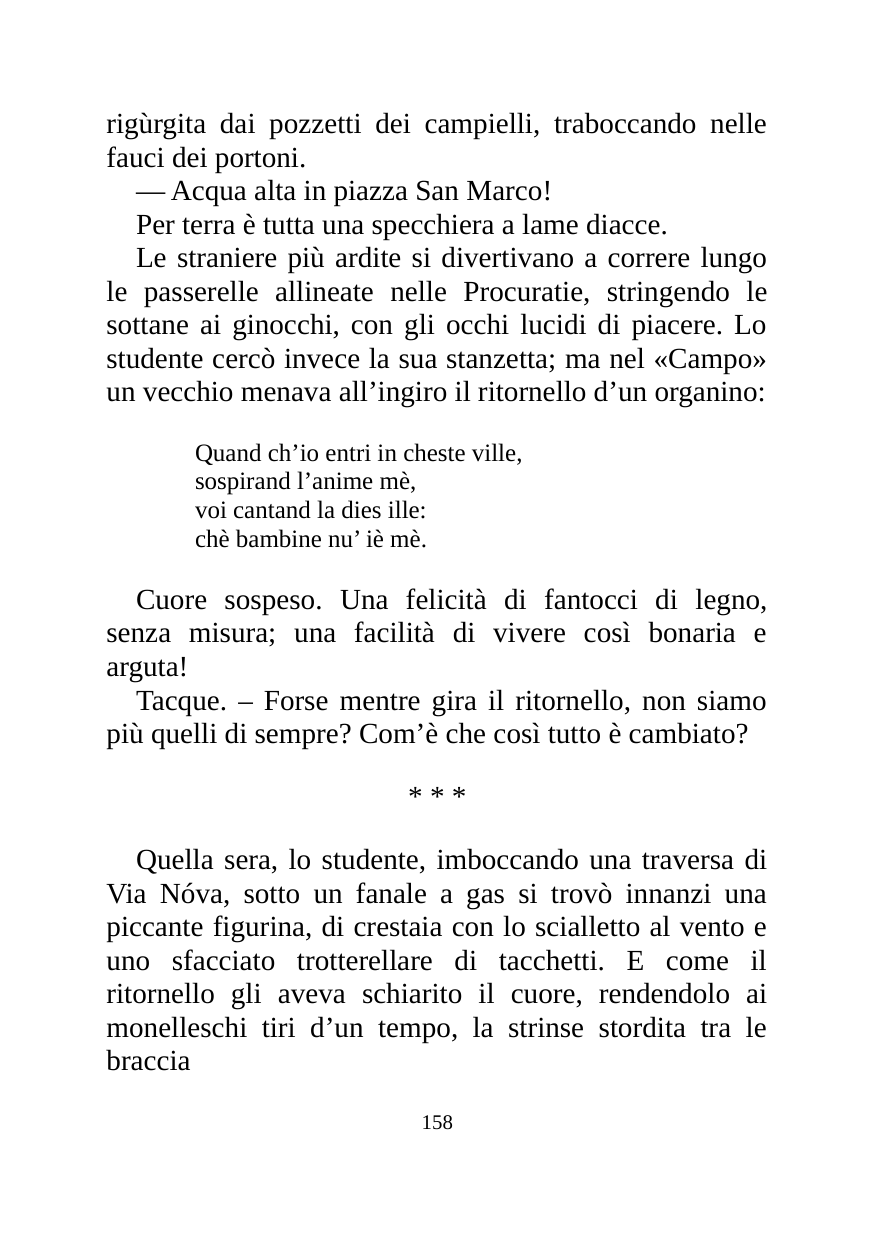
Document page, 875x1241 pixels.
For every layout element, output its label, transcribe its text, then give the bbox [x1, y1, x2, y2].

text Per terra è tutta una specchiera a lame diacce. [106, 207, 768, 240]
text Le straniere più ardite si divertivano a correre lungo le passerelle allineate nelle Procuratie, stringendo le sottane ai ginocchi, con gli occhi lucidi di piacere. Lo studente cercò invece la sua stanzetta; ma nel «Campo» un vecchio menava all’ingiro il ritornello d’un organino: [106, 240, 768, 408]
text Quella sera, lo studente, imboccando una traversa di Via Nóva, sotto un fanale a gas si trovò innanzi una piccante figurina, di crestaia con lo scialletto al vento e uno sfacciato trotterellare di tacchetti. E come il ritornello gli aveva schiarito il cuore, rendendolo ai monelleschi tiri d’un tempo, la strinse stordita tra le braccia [106, 842, 768, 1077]
text rigùrgita dai pozzetti dei campielli, traboccando nelle fauci dei portoni. [106, 106, 768, 173]
text Quand ch’io entri in cheste ville, sospirand l’anime mè, voi cantand la dies ille: chè bambine nu’ iè mè. [195, 438, 768, 553]
text — Acqua alta in piazza San Marco! [106, 173, 768, 207]
text * * * [106, 779, 768, 813]
text Cuore sospeso. Una felicità di fantocci di legno, senza misura; una facilità di vivere così bonaria e arguta! [106, 582, 768, 683]
text Tacque. – Forse mentre gira il ritornello, non siamo più quelli di sempre? Com’è che così tutto è cambiato? [106, 683, 768, 750]
